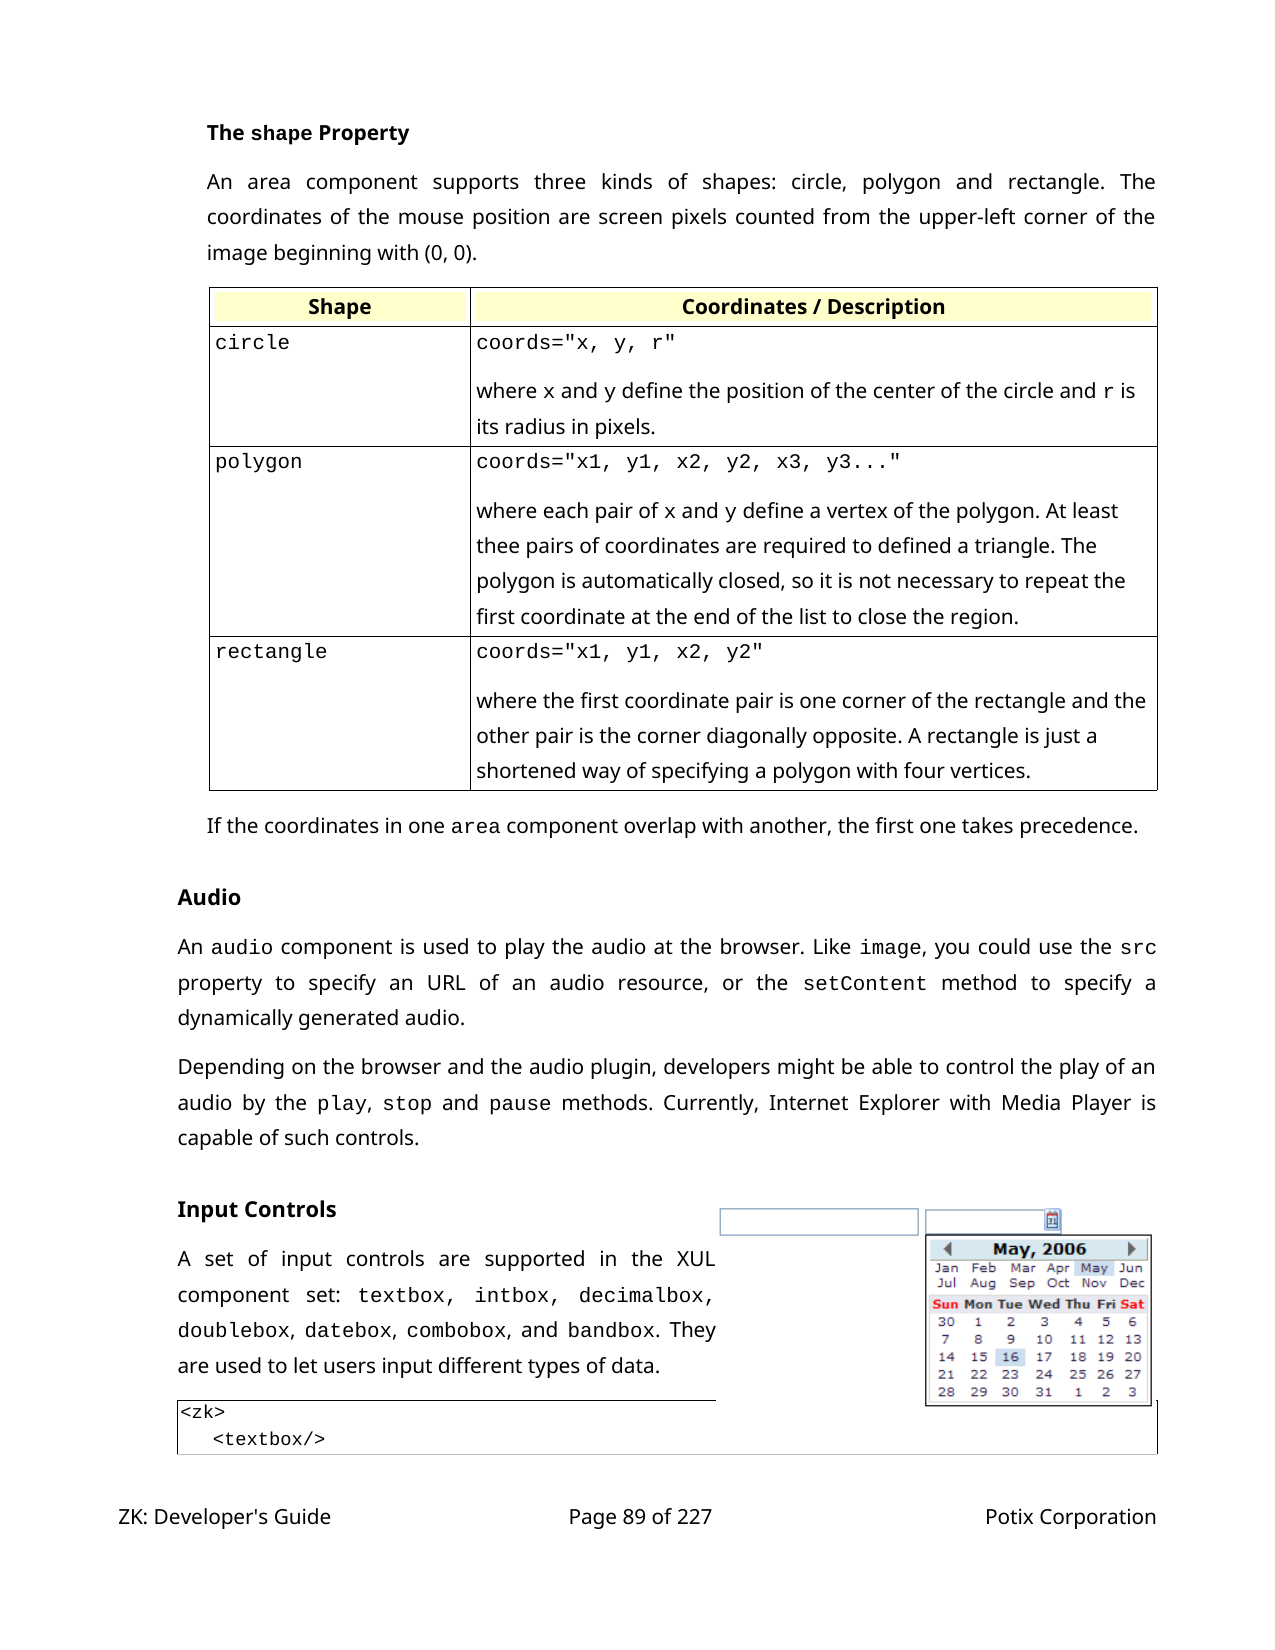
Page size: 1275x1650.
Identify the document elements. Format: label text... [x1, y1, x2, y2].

text Depending on the browser and the audio plugin, developers might be able to control the play of an audio by the play, stop and pause methods. Currently, Internet Explorer with Media Player is capable of such controls. [177, 1052, 1157, 1151]
table_header Coordinates / Description [471, 288, 1157, 326]
text <zk> [178, 1401, 1157, 1424]
text An area component supports three kinds of shapes: circle, polygon and rectangle. The coordinates of the mouse position are screen pixels counted from the upper-left corner of the image beginning with (0, 0). [207, 167, 1157, 266]
table_cell coords="x1, y1, x2, y2" where the first coordinate pair is one corner of the rectangle and the other pair is the corner diagonally opposite. A rectangle is just a shortened way of specifying a polygon with four vertices. [471, 637, 1157, 790]
subtitle Audio [177, 882, 1157, 912]
table_header Shape [210, 288, 470, 326]
subtitle Input Controls [177, 1194, 1157, 1224]
subtitle The shape Property [207, 118, 1157, 147]
text If the coordinates in one area component overlap with another, the first one takes precedence. [207, 811, 1157, 839]
picture [716, 1202, 1157, 1409]
table_cell polygon [210, 447, 470, 636]
text <textbox/> [178, 1427, 1157, 1454]
table_cell circle [210, 327, 470, 446]
text An audio component is used to play the audio at the browser. Like image, you could use the src property to specify an URL of an audio resource, or the setContent method to specify a dynamically generated audio. [177, 932, 1157, 1032]
table_cell coords="x1, y1, x2, y2, x3, y3..." where each pair of x and y define a vertex of the polygon. At least thee pairs of coordinates are required to defined a triangle. The polygon is automatically closed, so it is not necessary to repeat the first coordinate at the end of the list to close the region. [471, 447, 1157, 636]
table_cell rectangle [210, 637, 470, 790]
text A set of input controls are supported in the XUL component set: textbox, intbox, decimalbox, doublebox, datebox, combobox, and bandbox. They are used to let users input different types of data. [177, 1244, 716, 1379]
table_cell coords="x, y, r" where x and y define the position of the center of the circle and r is its radius in pixels. [471, 327, 1157, 446]
